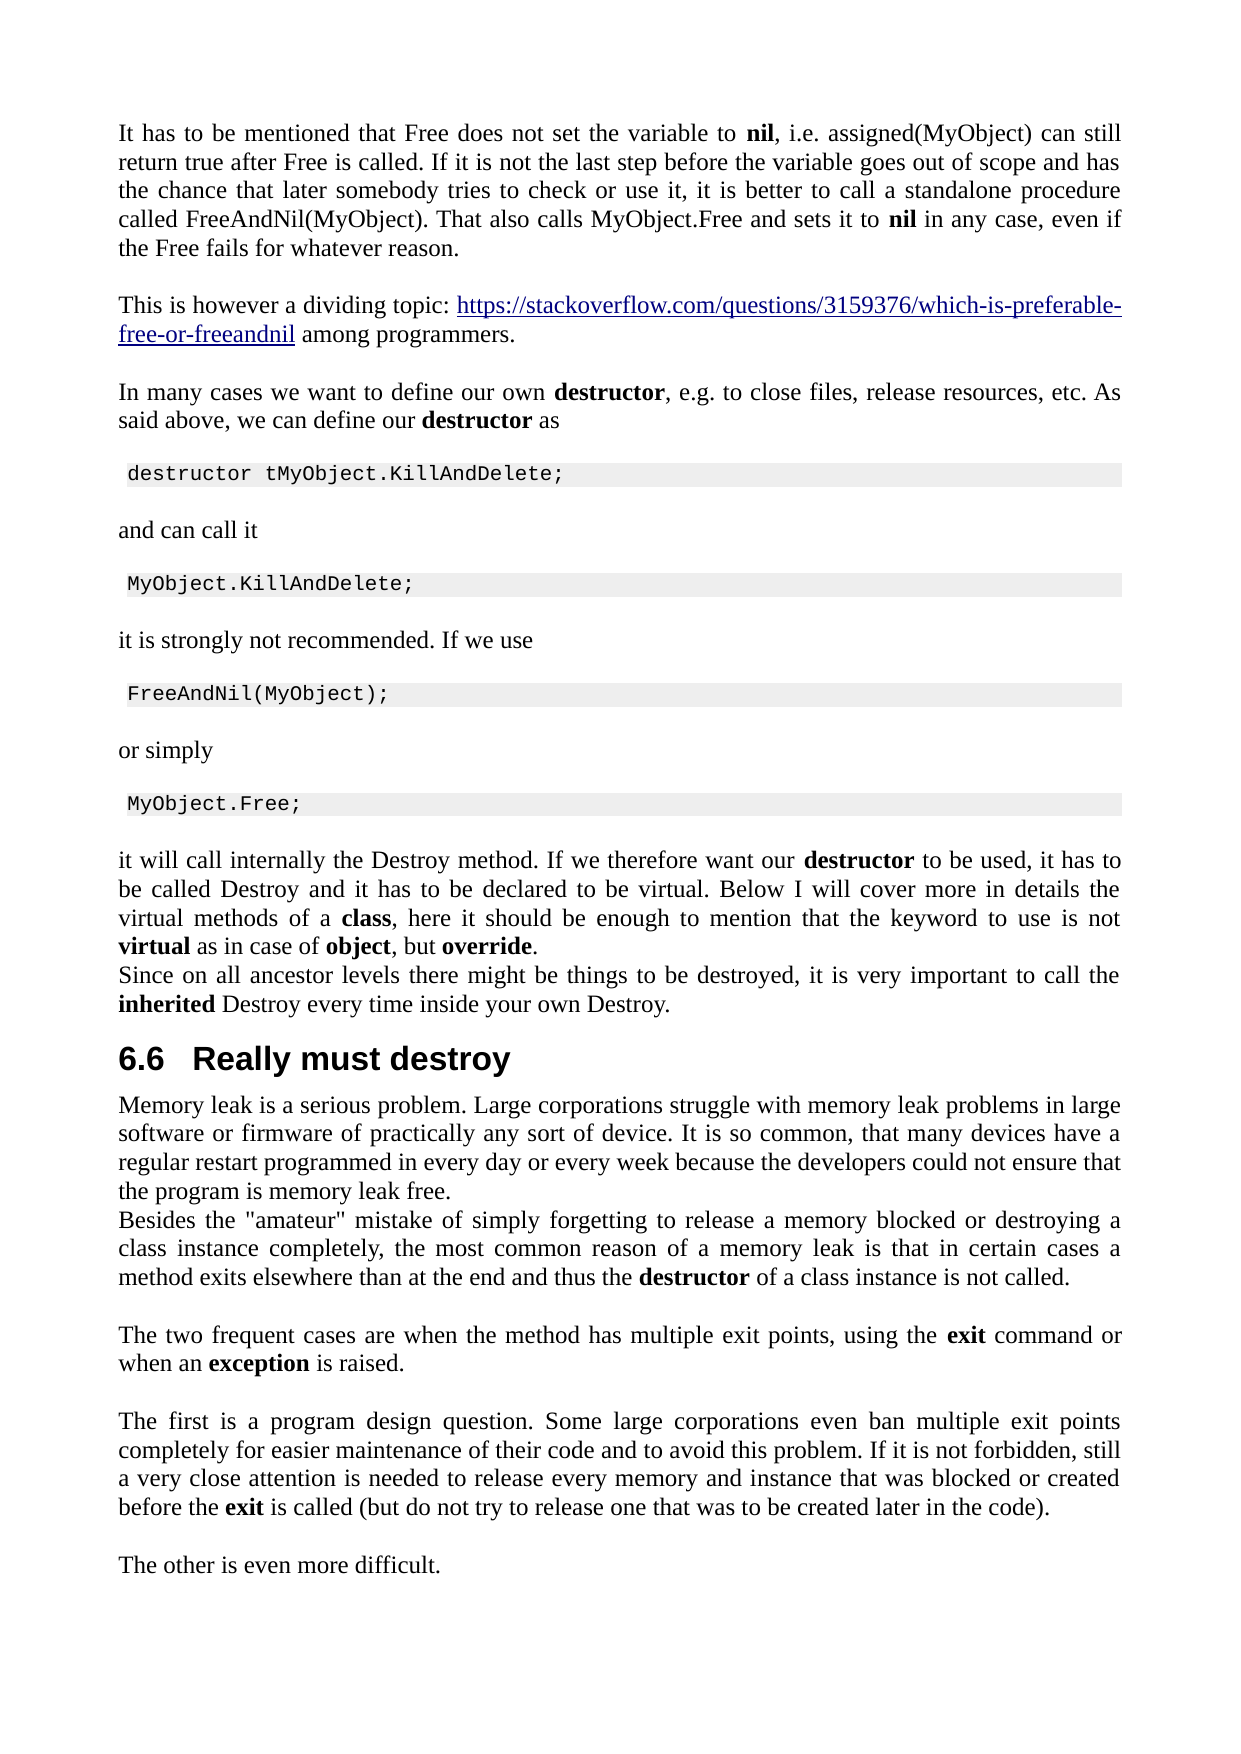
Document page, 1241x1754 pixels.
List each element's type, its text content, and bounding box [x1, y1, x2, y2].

text and can call it [118, 516, 1122, 544]
text The other is even more difficult. [118, 1550, 1122, 1578]
text destructor tMyObject.KillAndDelete; [127, 463, 1122, 487]
text The first is a program design question. Some large corporations even ban multiple exit points completely for easier maintenance of their code and to avoid this problem. If it is not forbidden, still a very close attention is needed to release every memory and instance that was blocked or created before the exit is called (but do not try to release one that was to be created later in the code). [118, 1406, 1122, 1521]
text The two frequent cases are when the method has multiple exit points, using the exit command or when an exception is raised. [118, 1320, 1122, 1377]
text FreeAndNil(MyObject); [127, 683, 1122, 707]
text Memory leak is a serious problem. Large corporations struggle with memory leak problems in large software or firmware of practically any sort of device. It is so common, that many devices have a regular restart programmed in every day or every week because the developers could not ensure that the program is memory leak free. [118, 1090, 1122, 1205]
text Since on all ancestor levels there might be things to be destroyed, it is very important to call the inherited Destroy every time inside your own Destroy. [118, 960, 1122, 1018]
text This is however a dividing topic: https://stackoverflow.com/questions/3159376/which-is-preferable-free-or-freeandnil among programmers. [118, 291, 1122, 348]
text It has to be mentioned that Free does not set the variable to nil, i.e. assigned(MyObject) can still return true after Free is called. If it is not the last step before the variable goes out of scope and has the chance that later somebody tries to check or use it, it is better to call a standalone procedure called FreeAndNil(MyObject). That also calls MyObject.Free and sets it to nil in any case, even if the Free fails for whatever reason. [118, 118, 1122, 262]
text Besides the "amateur" mistake of simply forgetting to release a memory blocked or destroying a class instance completely, the most common reason of a memory leak is that in certain cases a method exits elsewhere than at the end and thus the destructor of a class instance is not called. [118, 1205, 1122, 1291]
text MyObject.KillAndDelete; [127, 573, 1122, 597]
subtitle Really must destroy [118, 1038, 1122, 1077]
text In many cases we want to define our own destructor, e.g. to close files, release resources, etc. As said above, we can define our destructor as [118, 377, 1122, 434]
text it is strongly not recommended. If we use [118, 625, 1122, 654]
text it will call internally the Destroy method. If we therefore want our destructor to be used, it has to be called Destroy and it has to be declared to be virtual. Below I will cover more in details the virtual methods of a class, here it should be enough to mention that the keyword to use is not virtual as in case of object, but override. [118, 845, 1122, 960]
text MyObject.Free; [127, 793, 1122, 816]
text or simply [118, 735, 1122, 764]
